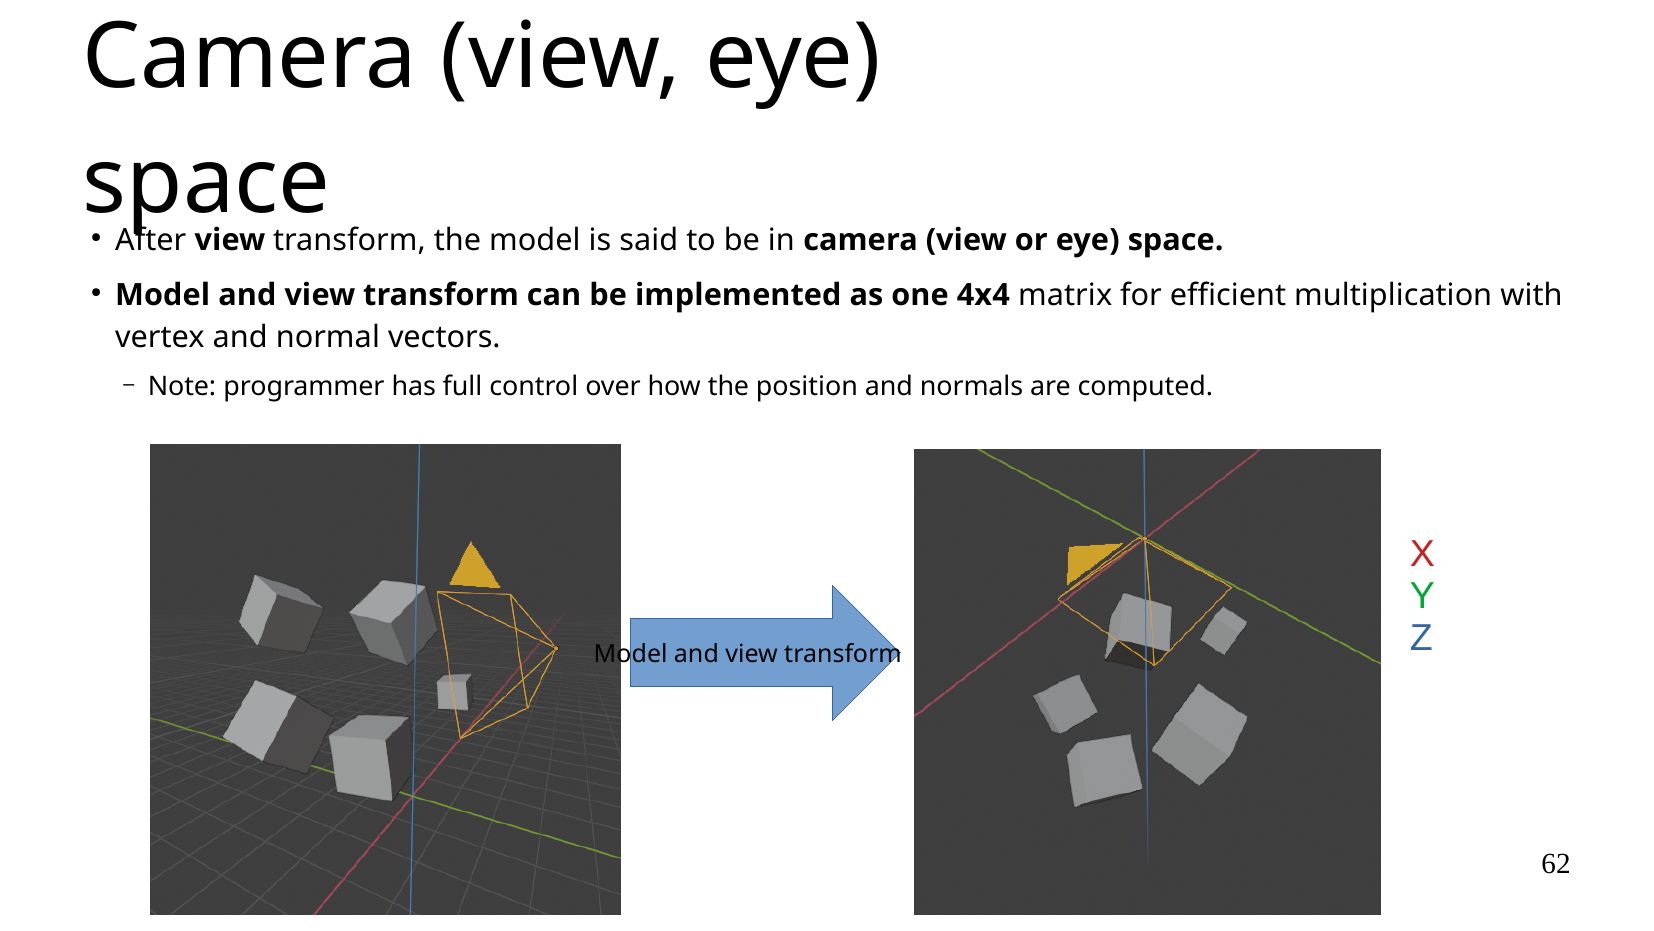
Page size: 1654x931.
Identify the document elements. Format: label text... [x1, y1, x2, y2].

text_box Model and view transform [630, 585, 897, 721]
text_box X Y Z [1395, 525, 1591, 666]
picture [914, 449, 1381, 916]
title Camera (view, eye) space [82, 37, 946, 193]
list After view transform, the model is said to be in camera (view or eye) space. Model and view transform can be implemented as one 4x4 matrix for efficient multiplication with vertex and normal vectors. Note: programmer has full control over how the position and normals are computed. [82, 217, 1571, 406]
picture [150, 444, 621, 916]
